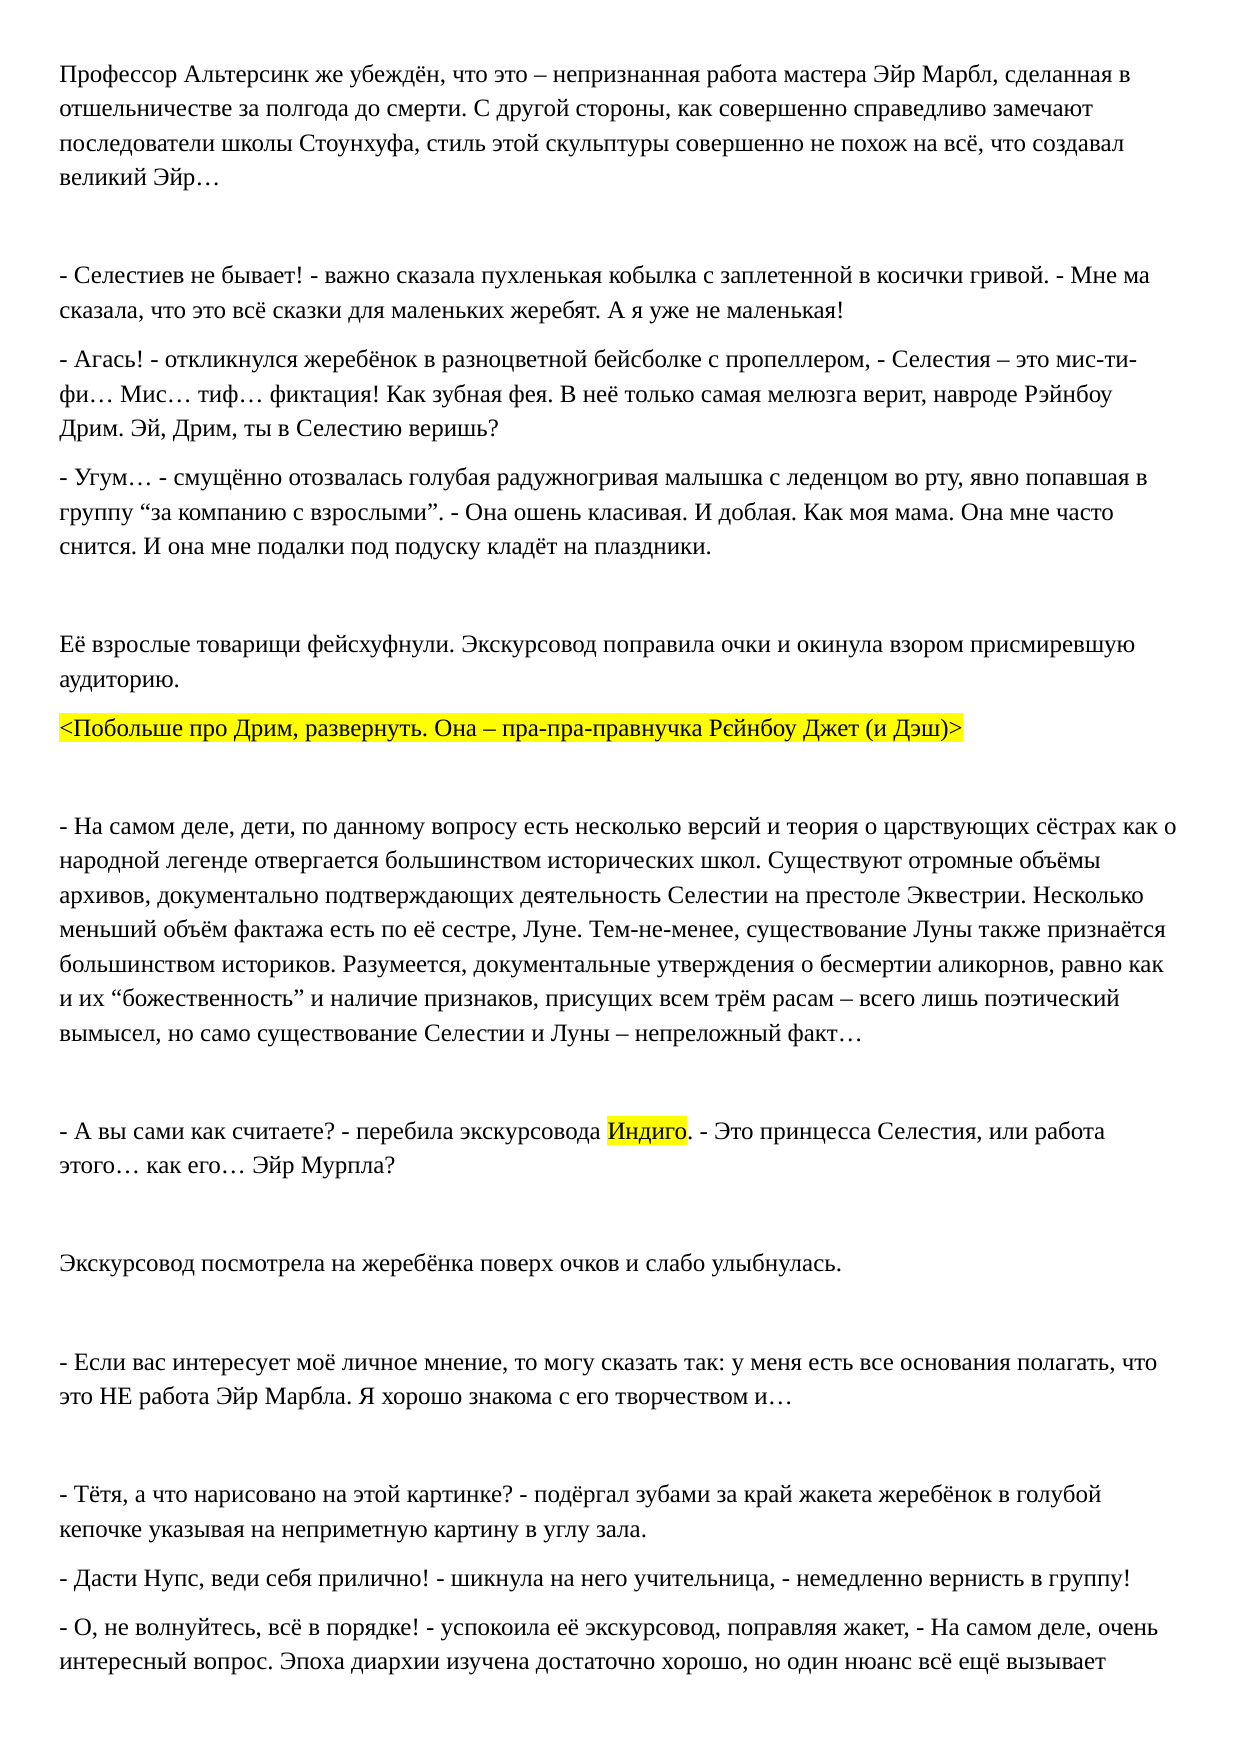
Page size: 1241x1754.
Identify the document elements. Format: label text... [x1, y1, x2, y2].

text Профессор Альтерсинк же убеждён, что это – непризнанная работа мастера Эйр Марбл, сделанная в отшельничестве за полгода до смерти. С другой стороны, как совершенно справедливо замечают последователи школы Стоунхуфа, стиль этой скульптуры совершенно не похож на всё, что создавал великий Эйр… [59, 59, 1181, 191]
text - Тётя, а что нарисовано на этой картинке? - подёргал зубами за край жакета жеребёнок в голубой кепочке указывая на неприметную картину в углу зала. [59, 1479, 1181, 1542]
text - А вы сами как считаете? - перебила экскурсовода Индиго. - Это принцесса Селестия, или работа этого… как его… Эйр Мурпла? [59, 1116, 1181, 1179]
text <Побольше про Дрим, развернуть. Она – пра-пра-правнучка Рєйнбоу Джет (и Дэш)> [59, 713, 1181, 742]
text Экскурсовод посмотрела на жеребёнка поверх очков и слабо улыбнулась. [59, 1248, 1181, 1277]
text - Дасти Нупс, веди себя прилично! - шикнула на него учительница, - немедленно вернисть в группу! [59, 1563, 1181, 1592]
text - Селестиев не бывает! - важно сказала пухленькая кобылка с заплетенной в косички гривой. - Мне ма сказала, что это всё сказки для маленьких жеребят. А я уже не маленькая! [59, 261, 1181, 324]
text Её взрослые товарищи фейсхуфнули. Экскурсовод поправила очки и окинула взором присмиревшую аудиторию. [59, 629, 1181, 692]
text - Угум… - смущённо отозвалась голубая радужногривая малышка с леденцом во рту, явно попавшая в группу “за компанию с взрослыми”. - Она ошень класивая. И доблая. Как моя мама. Она мне часто снится. И она мне подалки под подуску кладёт на плаздники. [59, 462, 1181, 560]
text - Агась! - откликнулся жеребёнок в разноцветной бейсболке с пропеллером, - Селестия – это мис-ти-фи… Мис… тиф… фиктация! Как зубная фея. В неё только самая мелюзга верит, навроде Рэйнбоу Дрим. Эй, Дрим, ты в Селестию веришь? [59, 344, 1181, 442]
text - На самом деле, дети, по данному вопросу есть несколько версий и теория о царствующих сёстрах как о народной легенде отвергается большинством исторических школ. Существуют отромные объёмы архивов, документально подтверждающих деятельность Селестии на престоле Эквестрии. Несколько меньший объём фактажа есть по её сестре, Луне. Тем-не-менее, существование Луны также признаётся большинством историков. Разумеется, документальные утверждения о бесмертии аликорнов, равно как и их “божественность” и наличие признаков, присущих всем трём расам – всего лишь поэтический вымысел, но само существование Селестии и Луны – непреложный факт… [59, 811, 1181, 1047]
text - О, не волнуйтесь, всё в порядке! - успокоила её экскурсовод, поправляя жакет, - На самом деле, очень интересный вопрос. Эпоха диархии изучена достаточно хорошо, но один нюанс всё ещё вызывает [59, 1612, 1181, 1675]
text - Если вас интересует моё личное мнение, то могу сказать так: у меня есть все основания полагать, что это НЕ работа Эйр Марбла. Я хорошо знакома с его творчеством и… [59, 1347, 1181, 1410]
